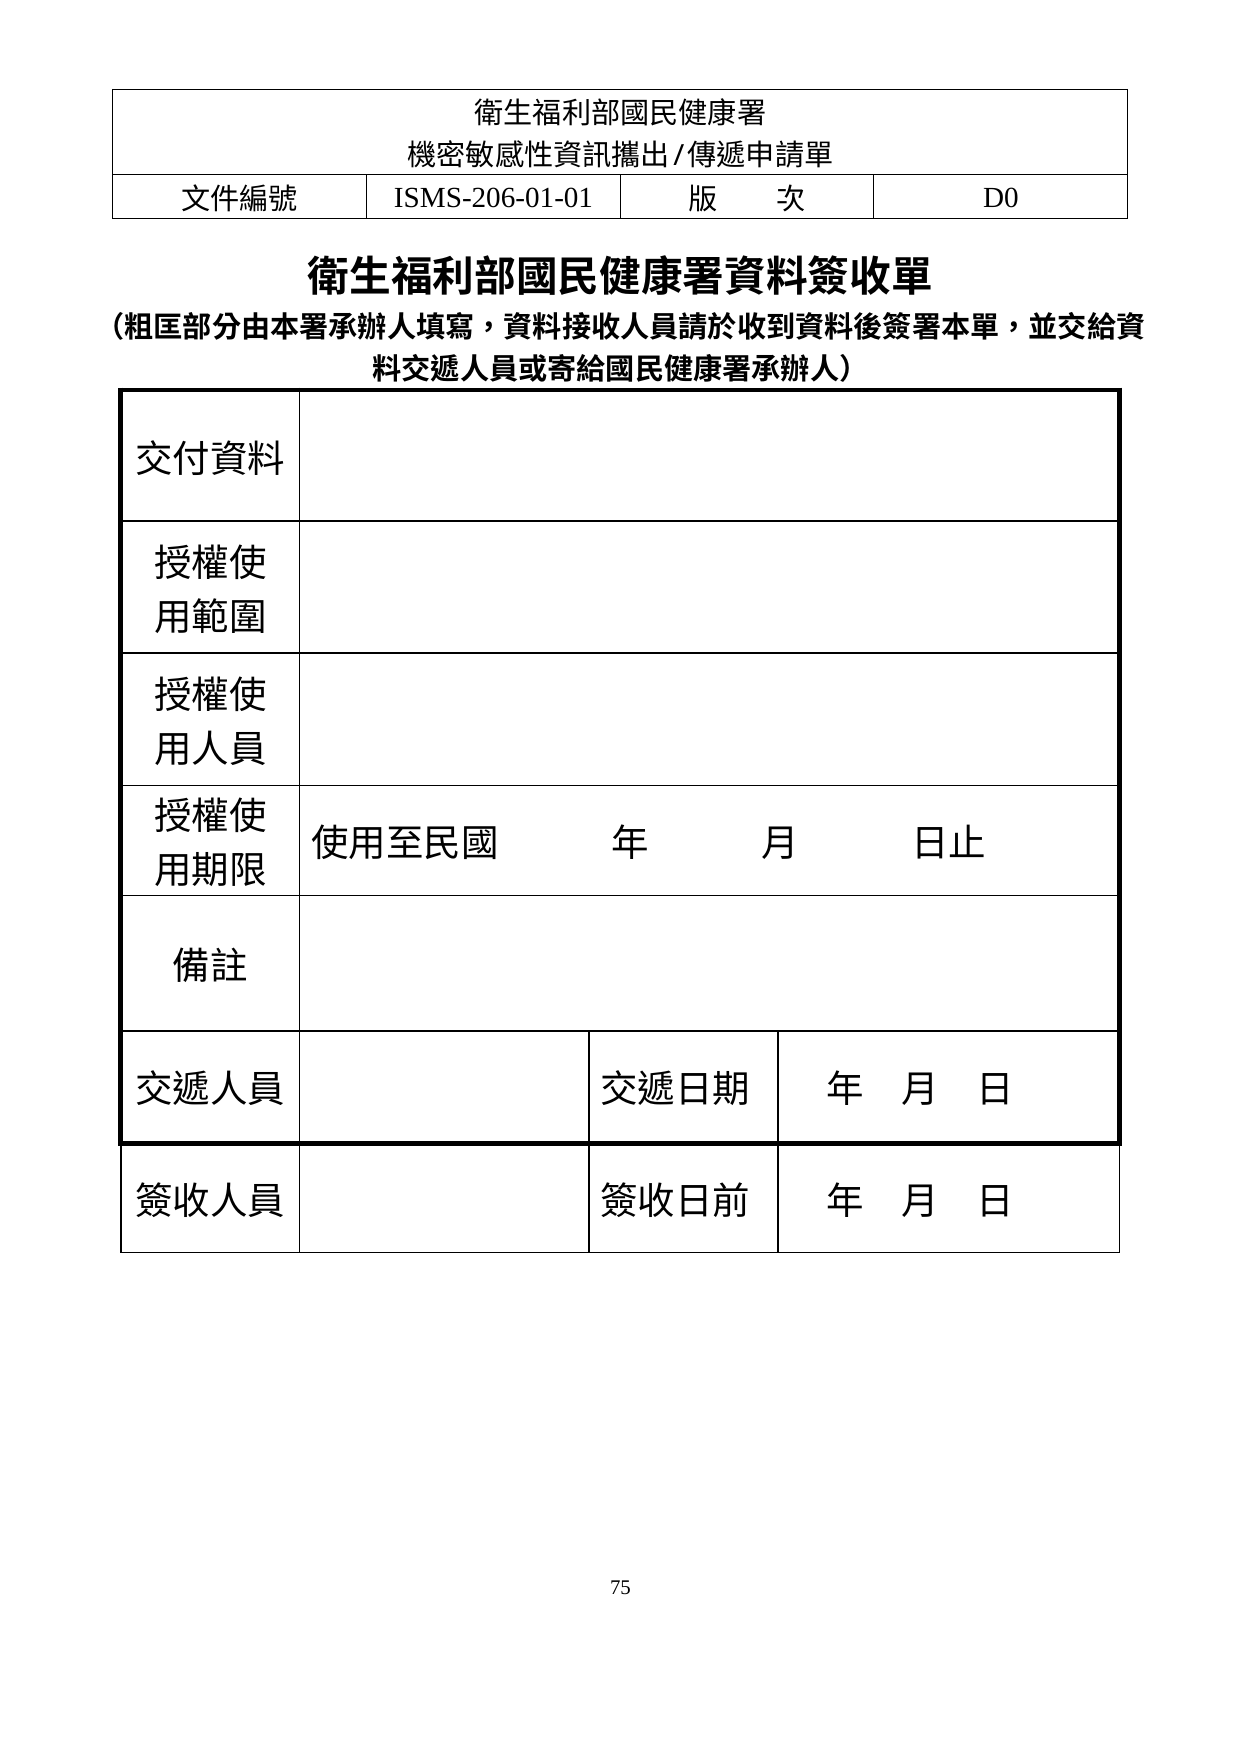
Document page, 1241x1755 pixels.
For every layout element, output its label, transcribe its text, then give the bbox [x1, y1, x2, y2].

table_cell 備註 [123, 896, 299, 1030]
table_cell 使用至民國 年 月 日止 [300, 786, 1117, 894]
table_cell [300, 1146, 588, 1251]
table_cell 簽收人員 [122, 1146, 299, 1251]
table_cell [300, 1032, 588, 1141]
table_header 交付資料 [123, 392, 299, 520]
table_cell [300, 522, 1117, 652]
table_header [300, 392, 1117, 520]
table_cell 交遞人員 [123, 1032, 299, 1141]
table_cell 授權使 用期限 [123, 786, 299, 894]
table_cell 交遞日期 [590, 1032, 777, 1141]
table_cell [300, 896, 1117, 1030]
table_cell 簽收日前 [590, 1146, 777, 1251]
text （粗匡部分由本署承辦人填寫，資料接收人員請於收到資料後簽署本單，並交給資料交遞人員或寄給國民健康署承辦人） [89, 303, 1152, 388]
table_cell 授權使 用人員 [123, 654, 299, 784]
text 衛生福利部國民健康署資料簽收單 [89, 243, 1152, 303]
table_cell 年 月 日 [779, 1032, 1117, 1141]
table_cell [300, 654, 1117, 784]
table_cell 年 月 日 [779, 1146, 1119, 1251]
table_cell 授權使 用範圍 [123, 522, 299, 652]
